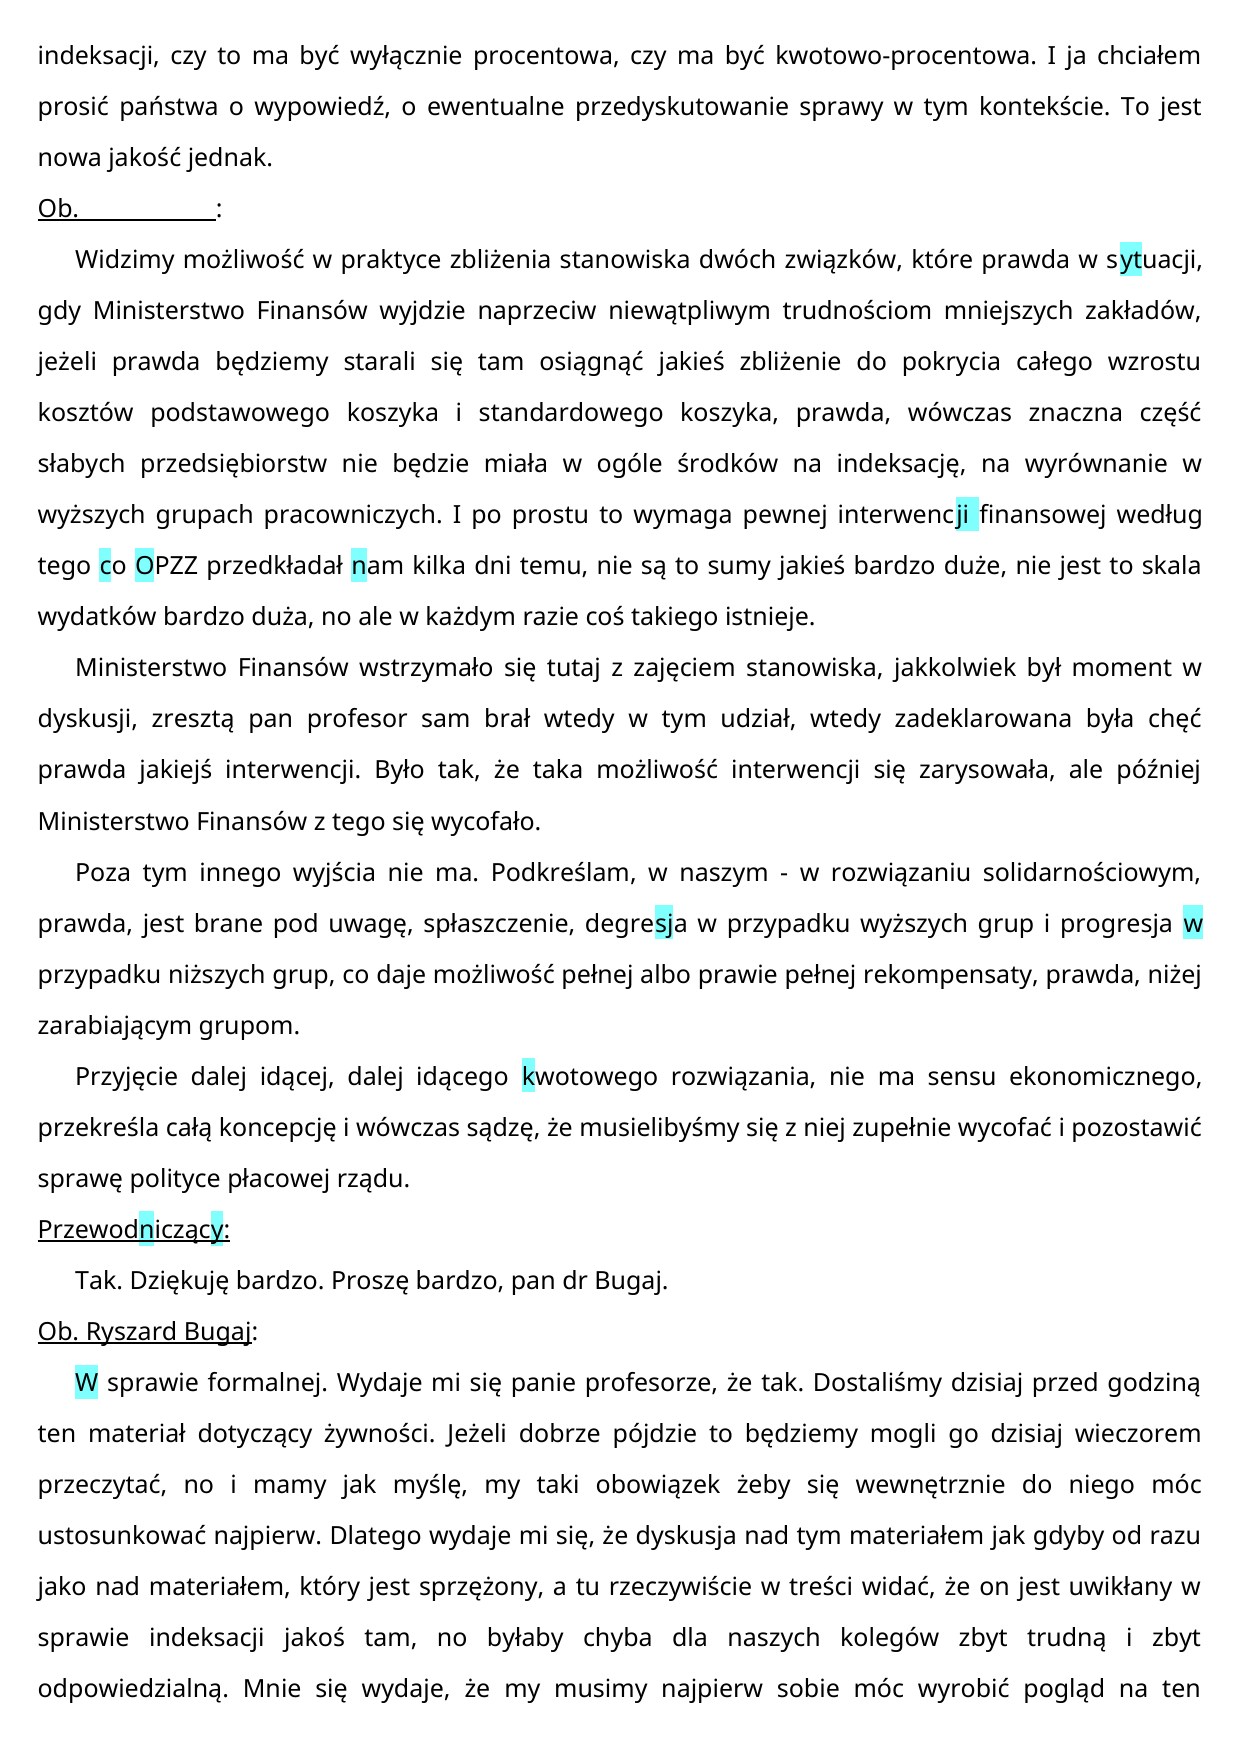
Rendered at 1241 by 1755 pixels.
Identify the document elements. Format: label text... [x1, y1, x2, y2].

text Ob. : [37, 191, 1203, 225]
text Poza tym innego wyjścia nie ma. Podkreślam, w naszym - w rozwiązaniu solidarnościowym, prawda, jest brane pod uwagę, spłaszczenie, degresja w przypadku wyższych grup i progresja w przypadku niższych grup, co daje możliwość pełnej albo prawie pełnej rekompensaty, prawda, niżej zarabiającym grupom. [37, 854, 1203, 1041]
text Tak. Dziękuję bardzo. Proszę bardzo, pan dr Bugaj. [37, 1262, 1203, 1297]
text Ob. Ryszard Bugaj: [37, 1313, 1203, 1348]
text Ministerstwo Finansów wstrzymało się tutaj z zajęciem stanowiska, jakkolwiek był moment w dyskusji, zresztą pan profesor sam brał wtedy w tym udział, wtedy zadeklarowana była chęć prawda jakiejś interwencji. Było tak, że taka możliwość interwencji się zarysowała, ale później Ministerstwo Finansów z tego się wycofało. [37, 650, 1203, 837]
text W sprawie formalnej. Wydaje mi się panie profesorze, że tak. Dostaliśmy dzisiaj przed godziną ten materiał dotyczący żywności. Jeżeli dobrze pójdzie to będziemy mogli go dzisiaj wieczorem przeczytać, no i mamy jak myślę, my taki obowiązek żeby się wewnętrznie do niego móc ustosunkować najpierw. Dlatego wydaje mi się, że dyskusja nad tym materiałem jak gdyby od razu jako nad materiałem, który jest sprzężony, a tu rzeczywiście w treści widać, że on jest uwikłany w sprawie indeksacji jakoś tam, no byłaby chyba dla naszych kolegów zbyt trudną i zbyt odpowiedzialną. Mnie się wydaje, że my musimy najpierw sobie móc wyrobić pogląd na ten [37, 1364, 1203, 1705]
text indeksacji, czy to ma być wyłącznie procentowa, czy ma być kwotowo-procentowa. I ja chciałem prosić państwa o wypowiedź, o ewentualne przedyskutowanie sprawy w tym kontekście. To jest nowa jakość jednak. [37, 37, 1203, 174]
text Przewodniczący: [37, 1211, 1203, 1246]
text Przyjęcie dalej idącej, dalej idącego kwotowego rozwiązania, nie ma sensu ekonomicznego, przekreśla całą koncepcję i wówczas sądzę, że musielibyśmy się z niej zupełnie wycofać i pozostawić sprawę polityce płacowej rządu. [37, 1058, 1203, 1194]
text Widzimy możliwość w praktyce zbliżenia stanowiska dwóch związków, które prawda w sytuacji, gdy Ministerstwo Finansów wyjdzie naprzeciw niewątpliwym trudnościom mniejszych zakładów, jeżeli prawda będziemy starali się tam osiągnąć jakieś zbliżenie do pokrycia całego wzrostu kosztów podstawowego koszyka i standardowego koszyka, prawda, wówczas znaczna część słabych przedsiębiorstw nie będzie miała w ogóle środków na indeksację, na wyrównanie w wyższych grupach pracowniczych. I po prostu to wymaga pewnej interwencji finansowej według tego co OPZZ przedkładał nam kilka dni temu, nie są to sumy jakieś bardzo duże, nie jest to skala wydatków bardzo duża, no ale w każdym razie coś takiego istnieje. [37, 242, 1203, 633]
